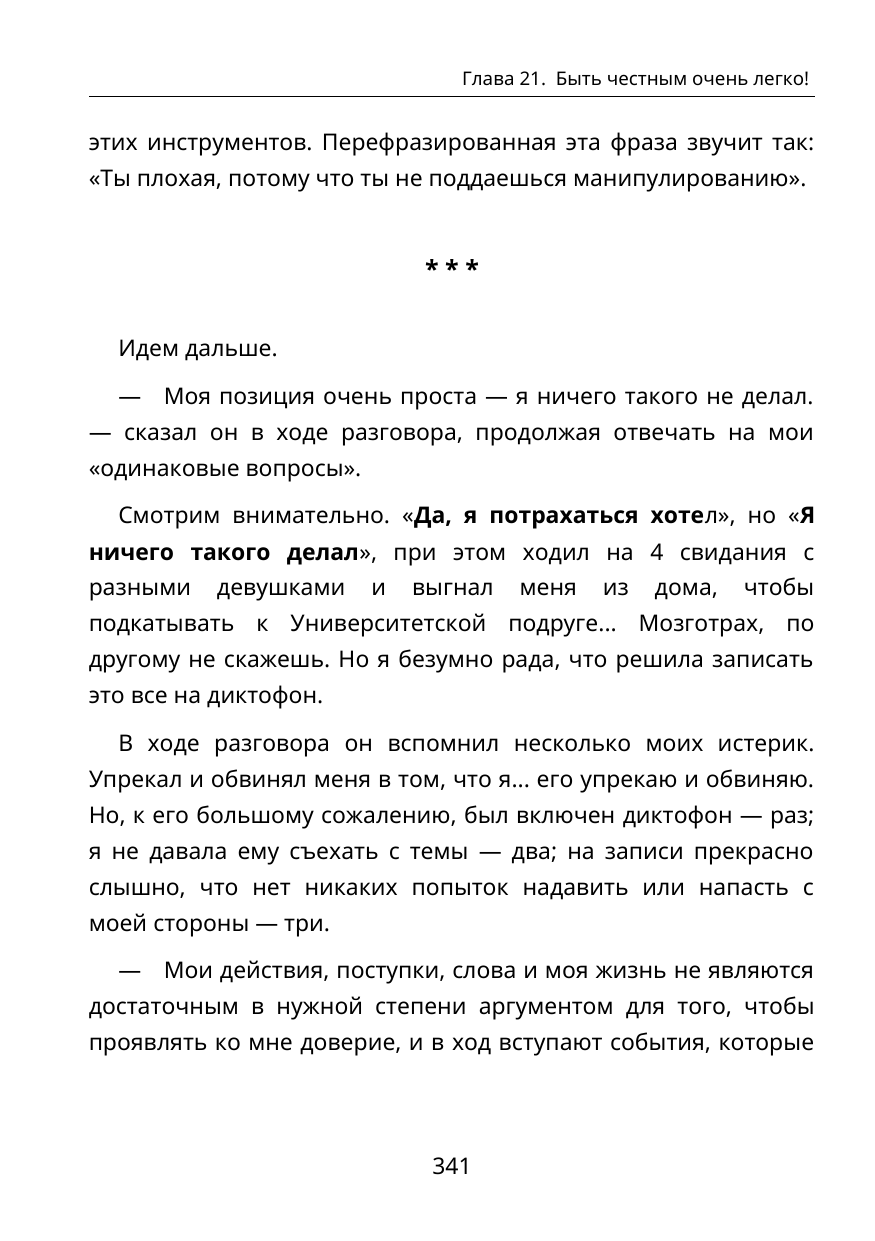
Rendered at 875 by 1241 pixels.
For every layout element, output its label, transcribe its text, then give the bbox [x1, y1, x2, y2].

text Идем дальше. [88, 332, 815, 363]
text Смотрим внимательно. «Да, я потрахаться хотел», но «Я ничего такого делал», при этом ходил на 4 свидания с разными девушками и выгнал меня из дома, чтобы подкатывать к Университетской подруге... Мозготрах, по другому не скажешь. Но я безумно рада, что решила записать это все на диктофон. [88, 499, 815, 710]
list Моя позиция очень проста — я ничего такого не делал. — сказал он в ходе разговора, продолжая отвечать на мои «одинаковые вопросы». [88, 380, 815, 483]
subtitle * * * [88, 251, 815, 285]
list Мои действия, поступки, слова и моя жизнь не являются достаточным в нужной степени аргументом для того, чтобы проявлять ко мне доверие, и в ход вступают события, которые [88, 954, 815, 1057]
text этих инструментов. Перефразированная эта фраза звучит так: «Ты плохая, потому что ты не поддаешься манипулированию». [88, 126, 815, 193]
text В ходе разговора он вспомнил несколько моих истерик. Упрекал и обвинял меня в том, что я... его упрекаю и обвиняю. Но, к его большому сожалению, был включен диктофон — раз; я не давала ему съехать с темы — два; на записи прекрасно слышно, что нет никаких попыток надавить или напасть с моей стороны — три. [88, 727, 815, 938]
